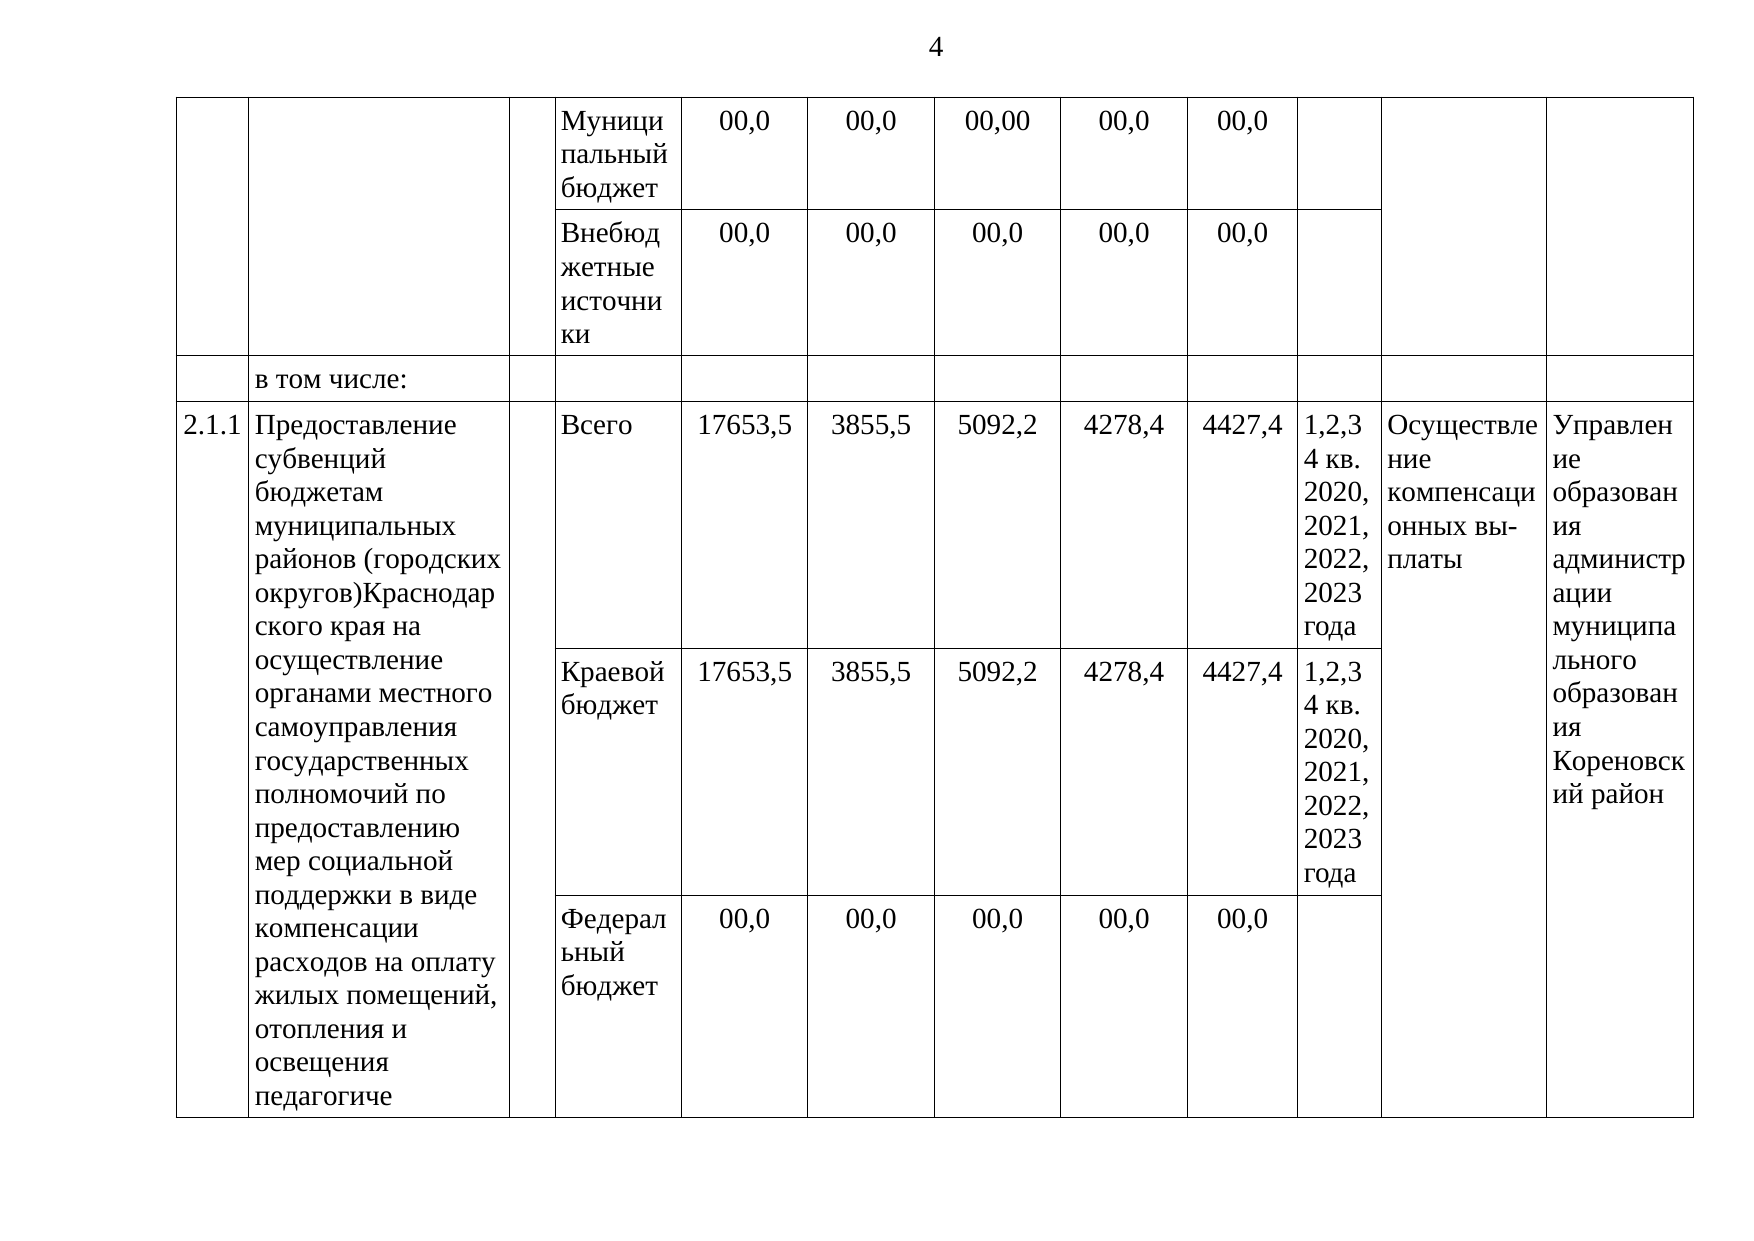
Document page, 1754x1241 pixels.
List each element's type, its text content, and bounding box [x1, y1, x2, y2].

table_cell Федеральный бюджет [556, 896, 681, 1117]
table_cell 00,0 [682, 896, 807, 1117]
table_cell 3855,5 [808, 402, 934, 648]
table_cell 4427,4 [1188, 402, 1297, 648]
table_cell [808, 356, 934, 401]
table_header [1547, 98, 1693, 355]
table_header 00,0 [682, 98, 807, 209]
table_cell [1382, 356, 1546, 401]
table_cell 17653,5 [682, 402, 807, 648]
table_header [249, 98, 509, 355]
table_cell [1547, 356, 1693, 401]
table_cell 5092,2 [935, 402, 1060, 648]
table_cell 3855,5 [808, 649, 934, 894]
table_header [1382, 98, 1546, 355]
table_cell [1298, 210, 1381, 355]
table_cell [682, 356, 807, 401]
table_cell 00,0 [1188, 210, 1297, 355]
table_cell [1188, 356, 1297, 401]
table_cell [935, 356, 1060, 401]
table_cell 1,2,34 кв. 2020, 2021, 2022, 2023 года [1298, 402, 1381, 648]
table_cell 00,0 [808, 210, 934, 355]
table_cell [556, 356, 681, 401]
table_header 00,0 [808, 98, 934, 209]
table_cell [1298, 356, 1381, 401]
table_cell в том числе: [249, 356, 509, 401]
table_cell 4278,4 [1061, 649, 1187, 894]
table_cell 00,0 [808, 896, 934, 1117]
table_cell Осуществление компенсационных вы­платы [1382, 402, 1546, 1117]
table_cell 17653,5 [682, 649, 807, 894]
table_header 00,00 [935, 98, 1060, 209]
table_cell Всего [556, 402, 681, 648]
table_cell 5092,2 [935, 649, 1060, 894]
table_header [510, 98, 555, 355]
table_cell 00,0 [935, 210, 1060, 355]
table_cell 00,0 [682, 210, 807, 355]
table_header 00,0 [1061, 98, 1187, 209]
table_cell [177, 356, 248, 401]
table_header 00,0 [1188, 98, 1297, 209]
table_cell Управление образования администрации муниципального образования Кореновский район [1547, 402, 1693, 1117]
text 4 [177, 29, 1695, 63]
table_cell [1061, 356, 1187, 401]
table_cell 2.1.1 [177, 402, 248, 1117]
table_header [177, 98, 248, 355]
table_cell Краевой бюджет [556, 649, 681, 894]
table_cell 00,0 [1188, 896, 1297, 1117]
table_cell 00,0 [935, 896, 1060, 1117]
table_cell Предоставление субвенций бюджетам муниципальных районов (городских округов)Краснодарского края на осуществление органами местного самоуправления государственных полномочий по предоставлению мер социальной поддержки в виде компенсации расходов на оплату жилых помещений, отопления и освещения педагогиче [249, 402, 509, 1117]
table_cell [510, 402, 555, 1117]
table_cell 4278,4 [1061, 402, 1187, 648]
table_cell [1298, 896, 1381, 1117]
table_header Муниципальный бюджет [556, 98, 681, 209]
table_cell [510, 356, 555, 401]
table_cell 00,0 [1061, 896, 1187, 1117]
table_cell 4427,4 [1188, 649, 1297, 894]
table_cell Внебюджетные источники [556, 210, 681, 355]
table_cell 00,0 [1061, 210, 1187, 355]
table_header [1298, 98, 1381, 209]
table_cell 1,2,34 кв. 2020, 2021, 2022,2023 года [1298, 649, 1381, 894]
